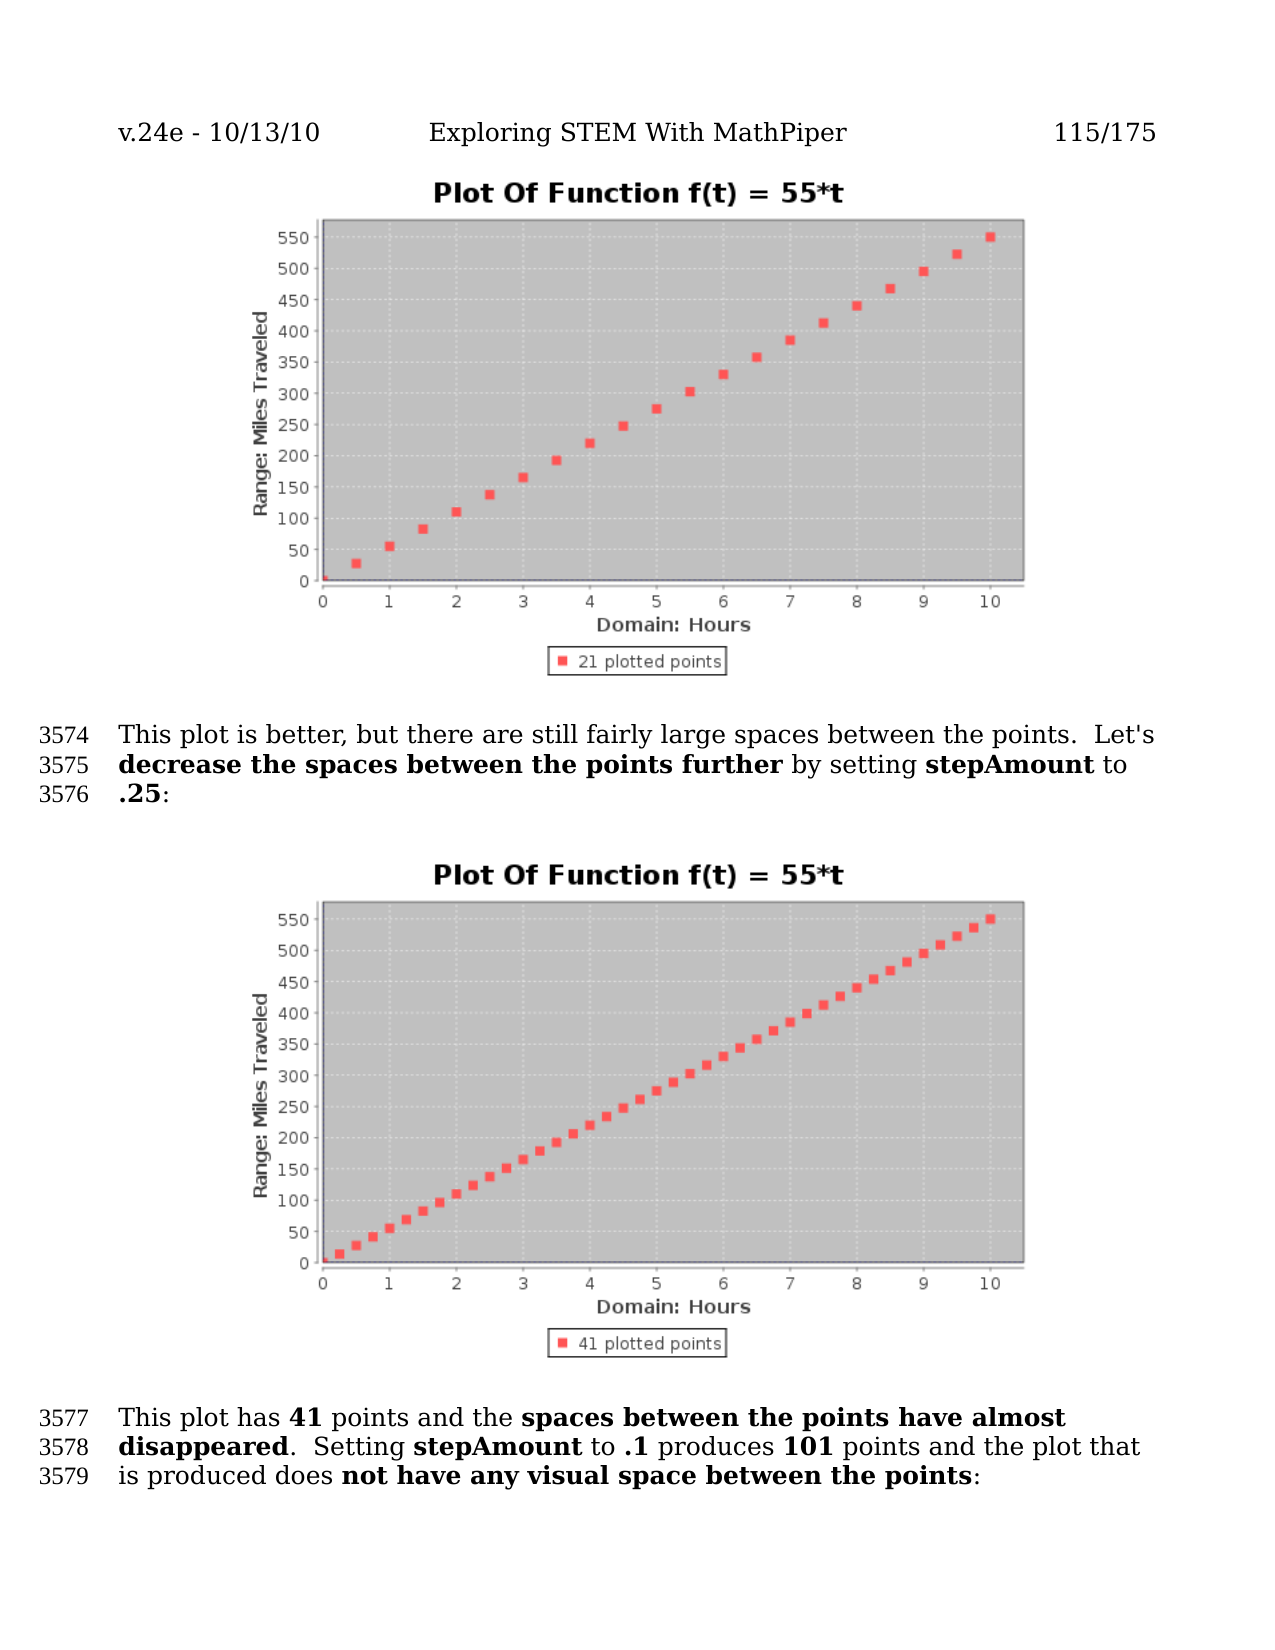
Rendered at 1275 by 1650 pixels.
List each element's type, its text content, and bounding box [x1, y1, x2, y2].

text This plot has 41 points and the spaces between the points have almost disappeared. Setting stepAmount to .1 produces 101 points and the plot that is produced does not have any visual space between the points: [118, 1403, 1157, 1491]
picture [235, 176, 1040, 677]
text This plot is better, but there are still fairly large spaces between the points. Let's decrease the spaces between the points further by setting stepAmount to .25: [118, 721, 1157, 808]
picture [235, 858, 1040, 1359]
